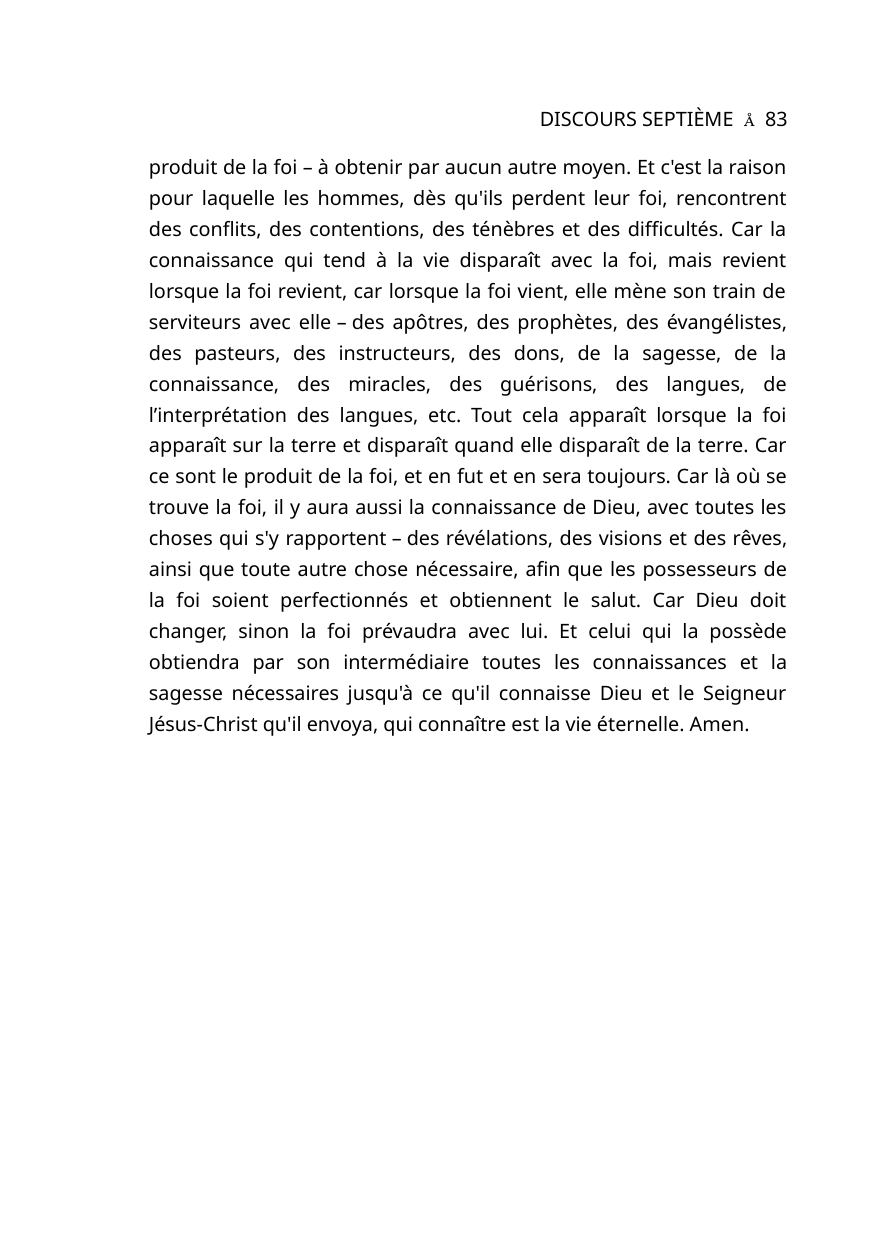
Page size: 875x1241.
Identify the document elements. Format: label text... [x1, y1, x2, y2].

text produit de la foi – à obtenir par aucun autre moyen. Et c'est la raison pour laquelle les hommes, dès qu'ils perdent leur foi, rencontrent des conflits, des contentions, des ténèbres et des difficultés. Car la connaissance qui tend à la vie disparaît avec la foi, mais revient lorsque la foi revient, car lorsque la foi vient, elle mène son train de serviteurs avec elle – des apôtres, des prophètes, des évangélistes, des pasteurs, des instructeurs, des dons, de la sagesse, de la connaissance, des miracles, des guérisons, des langues, de l’interprétation des langues, etc. Tout cela apparaît lorsque la foi apparaît sur la terre et disparaît quand elle disparaît de la terre. Car ce sont le produit de la foi, et en fut et en sera toujours. Car là où se trouve la foi, il y aura aussi la connaissance de Dieu, avec toutes les choses qui s'y rapportent – des révélations, des visions et des rêves, ainsi que toute autre chose nécessaire, afin que les possesseurs de la foi soient perfectionnés et obtiennent le salut. Car Dieu doit changer, sinon la foi prévaudra avec lui. Et celui qui la possède obtiendra par son intermédiaire toutes les connaissances et la sagesse nécessaires jusqu'à ce qu'il connaisse Dieu et le Seigneur Jésus-Christ qu'il envoya, qui connaître est la vie éternelle. Amen. [149, 153, 787, 737]
